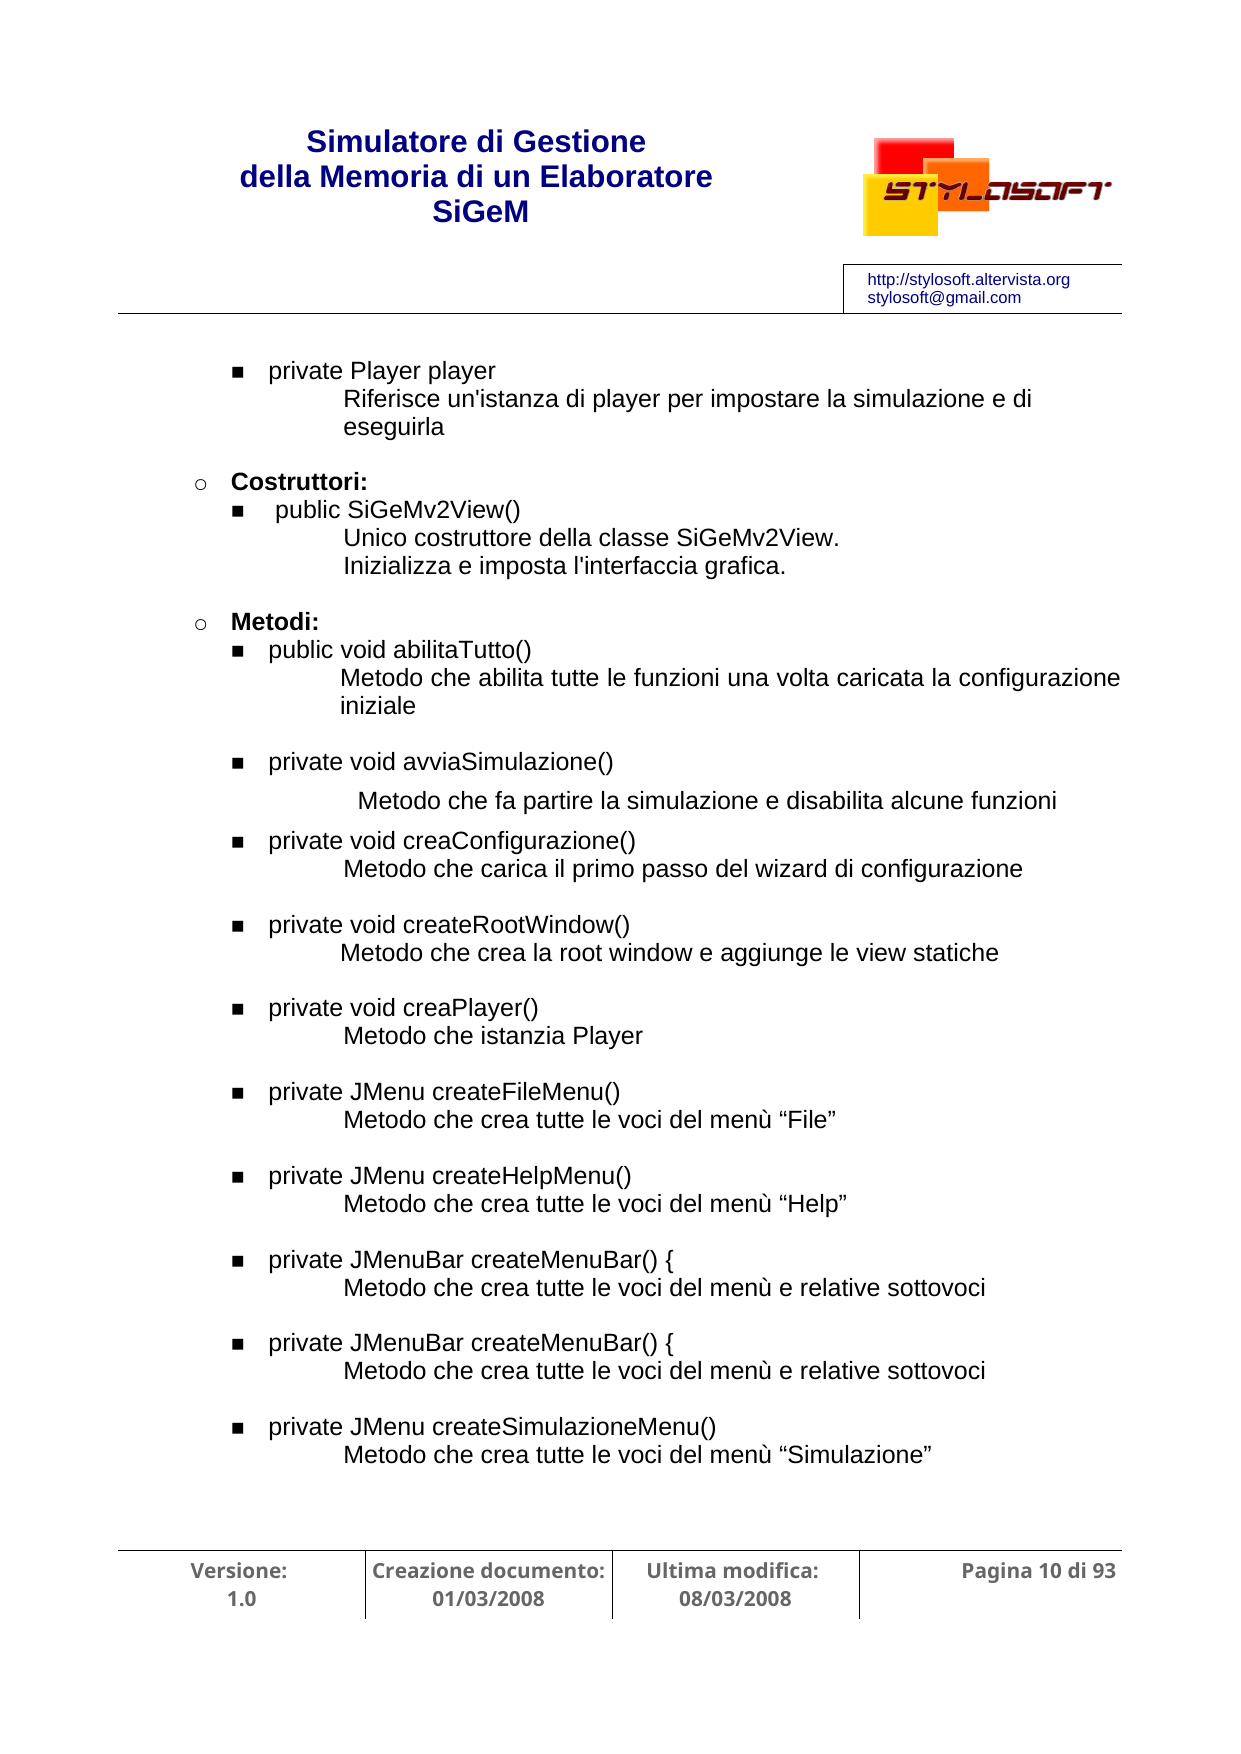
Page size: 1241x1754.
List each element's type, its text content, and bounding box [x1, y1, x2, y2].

list private JMenu createFileMenu() [231, 1078, 1122, 1106]
list private JMenuBar createMenuBar() { [231, 1246, 1122, 1273]
list public void abilitaTutto() [231, 636, 1122, 664]
list private void creaConfigurazione() [231, 827, 1122, 855]
text Metodo che crea la root window e aggiunge le view statiche [118, 938, 1122, 966]
list Metodo che crea tutte le voci del menù e relative sottovoci [306, 1357, 1122, 1385]
list Metodo che istanzia Player [306, 1022, 1122, 1050]
picture [848, 123, 1117, 247]
list Metodi: [193, 608, 1122, 636]
text Metodo che abilita tutte le funzioni una volta caricata la configurazione iniziale [118, 664, 1122, 719]
list Metodo che crea tutte le voci del menù “Help” [306, 1190, 1122, 1218]
list private void creaPlayer() [231, 994, 1122, 1022]
list Unico costruttore della classe SiGeMv2View. [306, 524, 1122, 552]
list private Player player [231, 357, 1122, 384]
list Metodo che crea tutte le voci del menù e relative sottovoci [306, 1273, 1122, 1301]
list Metodo che crea tutte le voci del menù “File” [306, 1106, 1122, 1134]
list Inizializza e imposta l'interfaccia grafica. [306, 552, 1122, 580]
list private JMenuBar createMenuBar() { [231, 1329, 1122, 1357]
list private JMenu createSimulazioneMenu() [231, 1413, 1122, 1441]
list Riferisce un'istanza di player per impostare la simulazione e di eseguirla [306, 384, 1122, 440]
list public SiGeMv2View() [231, 496, 1122, 524]
list Metodo che carica il primo passo del wizard di configurazione [306, 855, 1122, 883]
list private JMenu createHelpMenu() [231, 1162, 1122, 1190]
list private void avviaSimulazione() [231, 747, 1122, 775]
list Metodo che crea tutte le voci del menù “Simulazione” [306, 1441, 1122, 1469]
text Metodo che fa partire la simulazione e disabilita alcune funzioni [136, 787, 1104, 815]
list private void createRootWindow() [231, 911, 1122, 938]
list Costruttori: [193, 468, 1122, 496]
